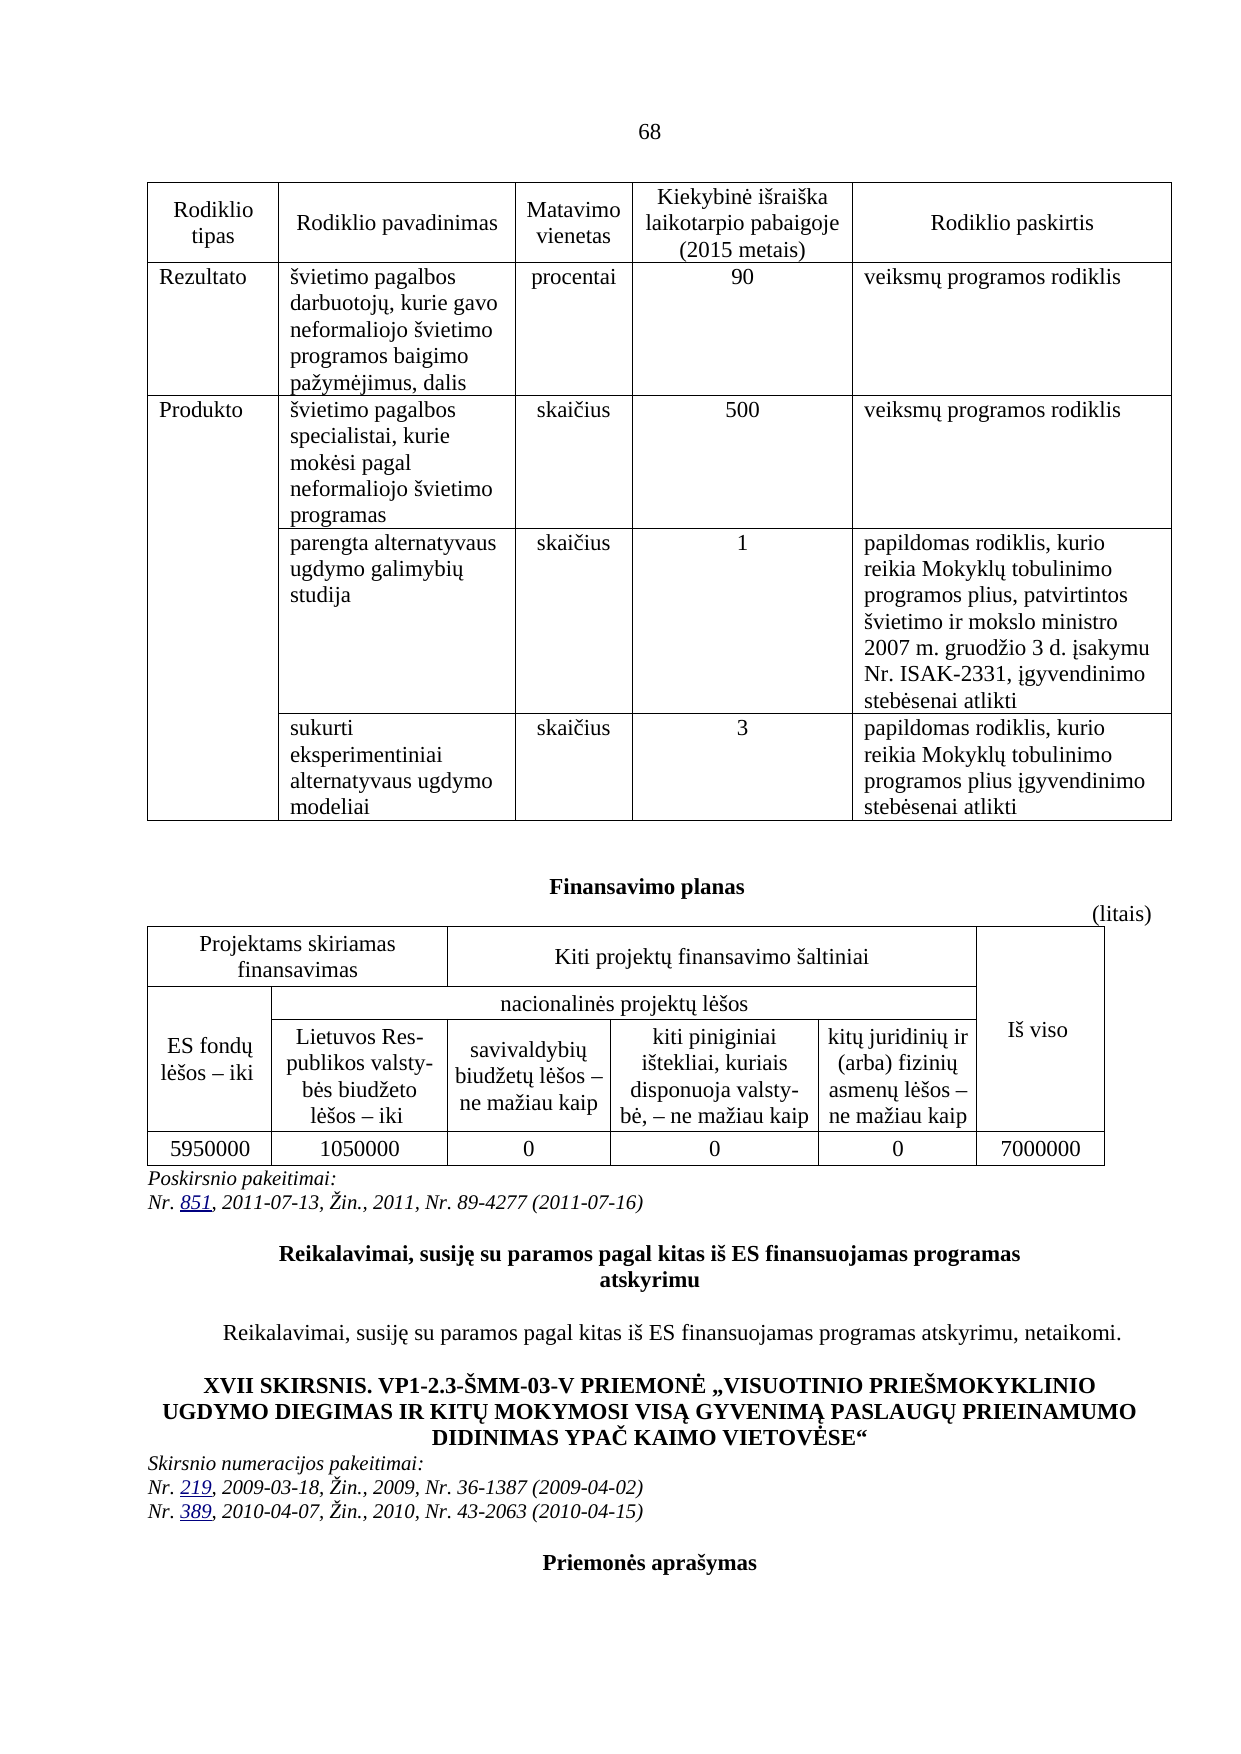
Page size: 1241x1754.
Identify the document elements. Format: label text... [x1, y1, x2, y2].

table_header Matavimo vienetas [516, 183, 632, 262]
table_cell kiti piniginiai ištekliai, kuriais disponuoja valsty­bė, – ne mažiau kaip [611, 1020, 818, 1131]
table_cell 5950000 [148, 1132, 271, 1164]
table_cell sukurti eksperimentiniai alternatyvaus ugdymo modeliai [279, 714, 515, 820]
table_cell veiksmų programos rodiklis [853, 263, 1171, 395]
table_header Kiti projektų finansavimo šaltiniai [448, 927, 976, 986]
text Finansavimo planas [148, 873, 1152, 900]
table_cell Produkto [148, 396, 278, 820]
table_header Projektams skiriamas finansavimas [148, 927, 447, 986]
table_cell 500 [633, 396, 852, 528]
table_cell procentai [516, 263, 632, 395]
table_header Rodiklio tipas [148, 183, 278, 262]
table_cell Lietuvos Res­publikos valsty­bės biudžeto lėšos – iki [272, 1020, 447, 1131]
table_cell 7000000 [977, 1132, 1104, 1164]
subtitle XVII SKIRSNIS. VP1-2.3-ŠMM-03-V PRIEMONĖ „VISUOTINIO PRIEŠMOKYKLINIO UGDYMO DIEGIMAS IR KITŲ MOKYMOSI VISĄ GYVENIMĄ PASLAUGŲ PRIEINAMUMO DIDINIMAS YPAČ KAIMO VIETOVĖSE“ [148, 1372, 1152, 1451]
table_header Kiekybinė išraiška laikotarpio pabaigoje (2015 metais) [633, 183, 852, 262]
table_cell papildomas rodiklis, kurio reikia Mokyklų tobulinimo programos plius, patvirtintos švietimo ir mokslo ministro 2007 m. gruodžio 3 d. įsakymu Nr. ISAK-2331, įgyvendinimo stebėsenai atlikti [853, 529, 1171, 713]
text Nr. 851, 2011-07-13, Žin., 2011, Nr. 89-4277 (2011-07-16) [148, 1189, 1152, 1214]
table_cell kitų juridinių ir (arba) fizinių asmenų lėšos – ne mažiau kaip [819, 1020, 976, 1131]
text Skirsnio numeracijos pakeitimai: [148, 1451, 1152, 1475]
text Poskirsnio pakeitimai: [148, 1166, 1152, 1189]
table_cell 0 [819, 1132, 976, 1164]
table_cell 90 [633, 263, 852, 395]
table_cell Rezultato [148, 263, 278, 395]
text Priemonės aprašymas [148, 1549, 1152, 1576]
text (litais) [148, 900, 1152, 926]
text Reikalavimai, susiję su paramos pagal kitas iš ES finansuojamas programas atskyrimu [148, 1240, 1152, 1293]
table_cell parengta alternatyvaus ugdymo galimybių studija [279, 529, 515, 713]
table_header Rodiklio paskirtis [853, 183, 1171, 262]
text Nr. 389, 2010-04-07, Žin., 2010, Nr. 43-2063 (2010-04-15) [148, 1499, 1152, 1523]
table_cell nacionalinės projektų lėšos [272, 987, 976, 1019]
table_cell 1 [633, 529, 852, 713]
table_cell švietimo pagalbos darbuotojų, kurie gavo neformaliojo švietimo programos baigimo pažymėjimus, dalis [279, 263, 515, 395]
table_header Rodiklio pavadinimas [279, 183, 515, 262]
table_cell papildomas rodiklis, kurio reikia Mokyklų tobulinimo programos plius įgyvendinimo stebėsenai atlikti [853, 714, 1171, 820]
table_cell skaičius [516, 529, 632, 713]
table_cell 0 [448, 1132, 610, 1164]
table_cell skaičius [516, 714, 632, 820]
table_cell 1050000 [272, 1132, 447, 1164]
table_cell ES fondų lėšos – iki [148, 987, 271, 1131]
text Nr. 219, 2009-03-18, Žin., 2009, Nr. 36-1387 (2009-04-02) [148, 1475, 1152, 1499]
table_cell 0 [611, 1132, 818, 1164]
table_cell savivaldybių biudžetų lėšos – ne mažiau kaip [448, 1020, 610, 1131]
text Reikalavimai, susiję su paramos pagal kitas iš ES finansuojamas programas atskyrimu, netaikomi. [148, 1319, 1152, 1345]
table_header Iš viso [977, 927, 1104, 1131]
table_cell veiksmų programos rodiklis [853, 396, 1171, 528]
table_cell skaičius [516, 396, 632, 528]
table_cell 3 [633, 714, 852, 820]
table_cell švietimo pagalbos specialistai, kurie mokėsi pagal neformaliojo švietimo programas [279, 396, 515, 528]
